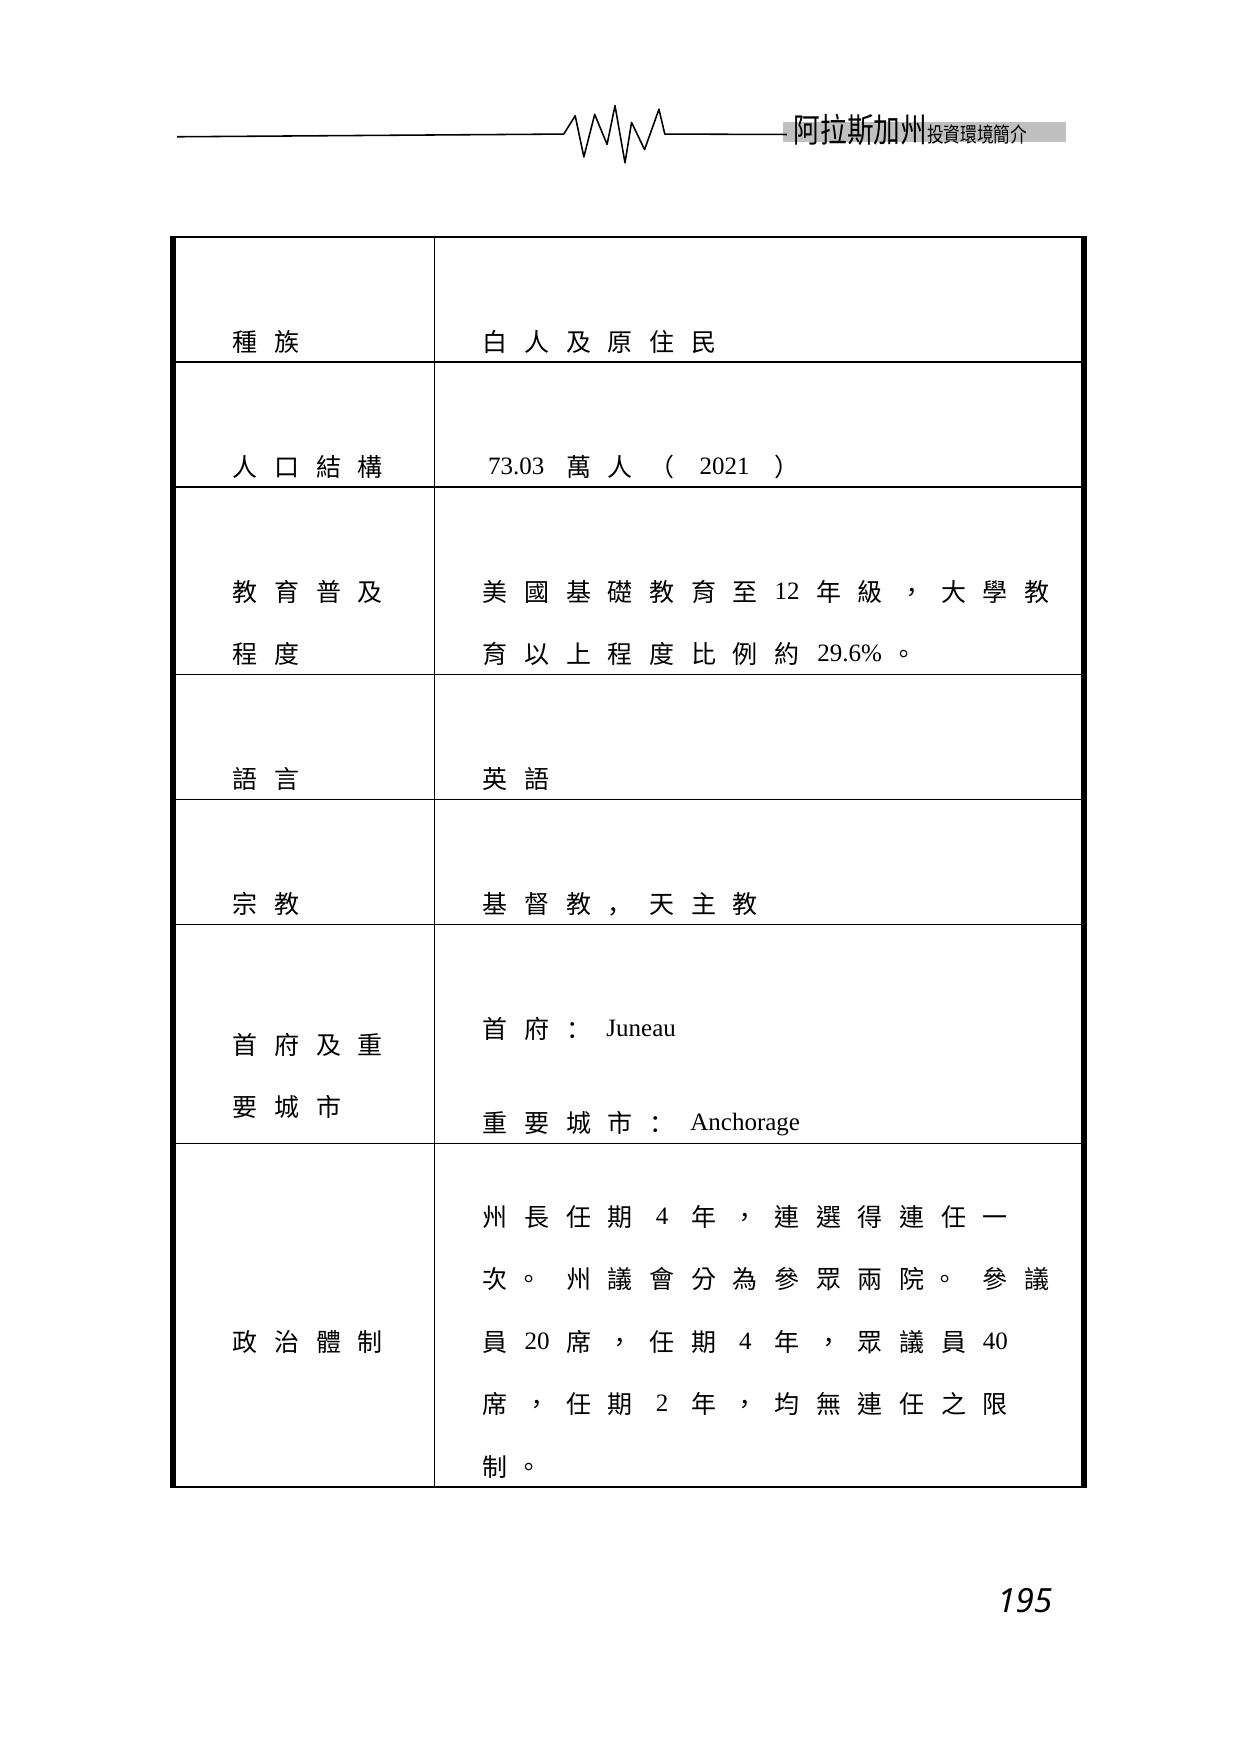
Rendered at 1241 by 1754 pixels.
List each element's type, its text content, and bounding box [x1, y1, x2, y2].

table_cell 73.03萬人（2021） [435, 363, 1081, 486]
table_cell 首府及重要城市 [176, 925, 434, 1142]
table_cell 英語 [435, 675, 1081, 799]
table_cell 人口結構 [176, 363, 434, 486]
table_cell 種族 [176, 238, 434, 361]
table_cell 基督教，天主教 [435, 800, 1081, 924]
table_cell 州長任期4年，連選得連任一次。州議會分為參眾兩院。參議員20席，任期4年，眾議員40席，任期2年，均無連任之限制。 [435, 1144, 1081, 1486]
table_cell 宗教 [176, 800, 434, 924]
table_cell 首府：Juneau 重要城市：Anchorage [435, 925, 1081, 1142]
table_cell 白人及原住民 [435, 238, 1081, 361]
table_cell 語言 [176, 675, 434, 799]
table_cell 美國基礎教育至12年級，大學教育以上程度比例約29.6%。 [435, 488, 1081, 674]
table_cell 政治體制 [176, 1144, 434, 1486]
table_cell 教育普及程度 [176, 488, 434, 674]
